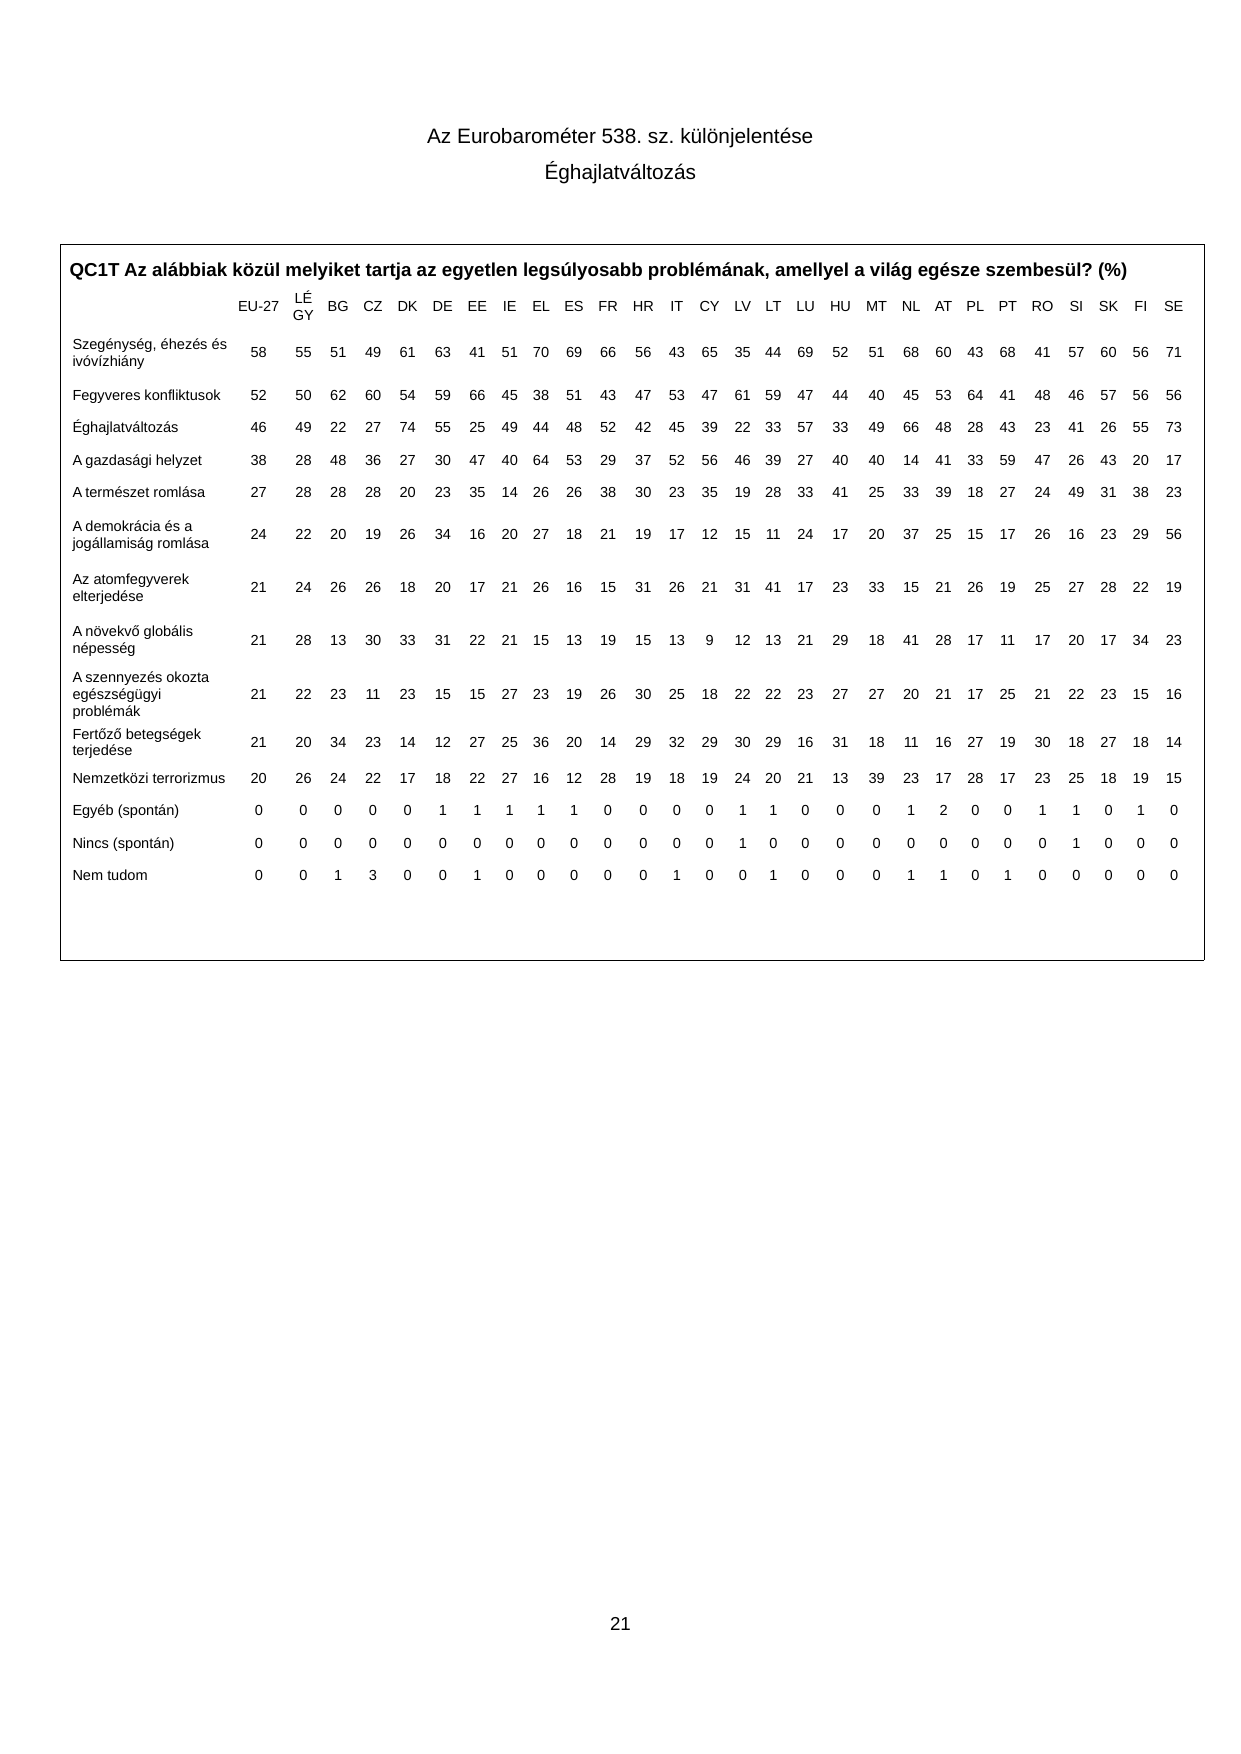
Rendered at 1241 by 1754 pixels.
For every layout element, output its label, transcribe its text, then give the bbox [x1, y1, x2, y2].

table_cell [1024, 891, 1061, 924]
table_cell [1061, 891, 1091, 924]
table_cell 15 [591, 561, 625, 613]
table_cell 0 [425, 859, 460, 891]
table_cell 47 [692, 379, 727, 411]
table_cell 19 [1125, 762, 1156, 794]
table_cell 33 [822, 411, 858, 443]
table_cell 20 [425, 561, 460, 613]
table_cell 0 [557, 827, 591, 859]
table_cell 26 [390, 508, 425, 561]
table_cell 17 [1024, 614, 1061, 666]
table_cell 47 [460, 443, 494, 476]
table_cell 33 [894, 476, 928, 508]
table_cell 1 [1061, 827, 1091, 859]
table_cell 22 [1125, 561, 1156, 613]
table_cell Nemzetközi terrorizmus [69, 762, 231, 794]
table_cell Fertőző betegségek terjedése [69, 723, 231, 762]
table_cell 44 [525, 411, 557, 443]
table_cell 46 [1061, 379, 1091, 411]
table_cell 52 [231, 379, 286, 411]
table_cell 0 [525, 859, 557, 891]
table_cell 1 [494, 794, 525, 827]
table_cell 50 [286, 379, 320, 411]
table_cell 1 [727, 827, 758, 859]
table_cell 21 [494, 614, 525, 666]
table_cell 31 [727, 561, 758, 613]
table_cell 25 [460, 411, 494, 443]
table_cell [460, 891, 494, 924]
table_cell 27 [356, 411, 390, 443]
table_cell [1156, 891, 1191, 924]
table_cell 0 [1125, 827, 1156, 859]
table_cell 20 [894, 666, 928, 722]
table_cell 0 [661, 827, 692, 859]
table_header MT [859, 286, 894, 326]
table_cell 40 [859, 443, 894, 476]
table_header LÉGY [286, 286, 320, 326]
table_cell 18 [557, 508, 591, 561]
table_cell 0 [320, 794, 356, 827]
table_cell 0 [859, 794, 894, 827]
table_cell 69 [557, 326, 591, 378]
table_header EU-27 [231, 286, 286, 326]
table_cell 16 [460, 508, 494, 561]
table_cell 47 [789, 379, 822, 411]
table_cell 54 [390, 379, 425, 411]
table_cell 18 [390, 561, 425, 613]
table_cell 23 [356, 723, 390, 762]
table_cell 27 [789, 443, 822, 476]
table_cell 70 [525, 326, 557, 378]
table_cell 0 [894, 827, 928, 859]
table_cell 23 [894, 762, 928, 794]
table_header HU [822, 286, 858, 326]
table_cell 0 [231, 794, 286, 827]
table_cell 36 [525, 723, 557, 762]
table_cell 31 [625, 561, 661, 613]
table_cell [758, 891, 788, 924]
table_cell 55 [425, 411, 460, 443]
table_cell 1 [1061, 794, 1091, 827]
table_cell 26 [557, 476, 591, 508]
table_cell 38 [1125, 476, 1156, 508]
table_cell 30 [625, 666, 661, 722]
table_cell 17 [1156, 443, 1191, 476]
table_cell 41 [991, 379, 1024, 411]
table_cell 68 [894, 326, 928, 378]
table_cell 33 [758, 411, 788, 443]
table_header ES [557, 286, 591, 326]
table_cell 24 [727, 762, 758, 794]
table_cell 26 [525, 561, 557, 613]
table_cell 40 [859, 379, 894, 411]
table_cell 47 [1024, 443, 1061, 476]
table_cell 14 [1156, 723, 1191, 762]
table_cell 1 [894, 794, 928, 827]
table_cell 43 [591, 379, 625, 411]
table_cell 23 [822, 561, 858, 613]
table_cell 1 [460, 859, 494, 891]
table_cell 23 [1091, 508, 1125, 561]
table_cell 21 [494, 561, 525, 613]
table_cell 48 [557, 411, 591, 443]
table_cell 48 [1024, 379, 1061, 411]
table_cell 20 [286, 723, 320, 762]
table_cell 38 [591, 476, 625, 508]
table_cell 22 [320, 411, 356, 443]
table_cell 19 [625, 508, 661, 561]
table_cell 42 [625, 411, 661, 443]
table_cell 41 [1024, 326, 1061, 378]
table_cell 0 [789, 794, 822, 827]
table_cell [991, 891, 1024, 924]
table_cell 43 [991, 411, 1024, 443]
table_cell 57 [1091, 379, 1125, 411]
table_header SE [1156, 286, 1191, 326]
table_cell 22 [758, 666, 788, 722]
table_cell 19 [557, 666, 591, 722]
table_cell 19 [991, 561, 1024, 613]
table_cell 12 [425, 723, 460, 762]
table_cell 25 [494, 723, 525, 762]
table_cell 28 [320, 476, 356, 508]
table_cell 1 [1125, 794, 1156, 827]
table_cell 27 [231, 476, 286, 508]
table_cell 52 [661, 443, 692, 476]
table_cell 0 [286, 827, 320, 859]
table_cell 28 [591, 762, 625, 794]
table_cell [231, 891, 286, 924]
table_cell 62 [320, 379, 356, 411]
table_cell 17 [928, 762, 959, 794]
table_cell 2 [928, 794, 959, 827]
table_cell 25 [661, 666, 692, 722]
table_cell 20 [231, 762, 286, 794]
table_cell Szegénység, éhezés és ivóvízhiány [69, 326, 231, 378]
table_cell 28 [286, 443, 320, 476]
table_cell 49 [286, 411, 320, 443]
table_cell 0 [1091, 794, 1125, 827]
table_cell 16 [1061, 508, 1091, 561]
table_cell 17 [959, 666, 991, 722]
table_header HR [625, 286, 661, 326]
table_cell 0 [494, 827, 525, 859]
table_cell 0 [591, 794, 625, 827]
table_cell 58 [231, 326, 286, 378]
table_cell 26 [1061, 443, 1091, 476]
table_cell 49 [859, 411, 894, 443]
table_cell 0 [959, 827, 991, 859]
table_cell 34 [320, 723, 356, 762]
table_cell 37 [625, 443, 661, 476]
table_cell 13 [320, 614, 356, 666]
table_cell 1 [557, 794, 591, 827]
table_cell 19 [727, 476, 758, 508]
table_cell [286, 891, 320, 924]
table_cell 0 [1156, 859, 1191, 891]
table_cell 38 [525, 379, 557, 411]
table_cell 21 [789, 762, 822, 794]
table_header DK [390, 286, 425, 326]
table_cell 17 [789, 561, 822, 613]
table_cell 47 [625, 379, 661, 411]
table_cell A demokrácia és a jogállamiság romlása [69, 508, 231, 561]
table_cell 18 [1091, 762, 1125, 794]
table_cell 26 [320, 561, 356, 613]
table_cell 39 [758, 443, 788, 476]
table_cell 0 [1156, 794, 1191, 827]
table_cell 27 [991, 476, 1024, 508]
table_header CZ [356, 286, 390, 326]
table_cell 0 [425, 827, 460, 859]
table_cell 0 [1091, 859, 1125, 891]
table_cell 64 [959, 379, 991, 411]
table_cell 23 [1024, 762, 1061, 794]
table_cell 1 [727, 794, 758, 827]
table_cell 14 [591, 723, 625, 762]
table_cell 74 [390, 411, 425, 443]
table_cell 68 [991, 326, 1024, 378]
table_cell 45 [494, 379, 525, 411]
table_cell 17 [460, 561, 494, 613]
table_cell 21 [928, 666, 959, 722]
table_cell 21 [231, 561, 286, 613]
table_cell 27 [1091, 723, 1125, 762]
table_cell A szennyezés okozta egészségügyi problémák [69, 666, 231, 722]
table_cell 15 [425, 666, 460, 722]
table_cell 15 [525, 614, 557, 666]
table_cell 26 [286, 762, 320, 794]
table_cell 20 [859, 508, 894, 561]
table_cell 15 [894, 561, 928, 613]
table_cell 23 [1024, 411, 1061, 443]
table_cell [859, 891, 894, 924]
table_cell 35 [460, 476, 494, 508]
table_cell 29 [591, 443, 625, 476]
table_cell 22 [727, 666, 758, 722]
table_cell 57 [1061, 326, 1091, 378]
table_cell Egyéb (spontán) [69, 794, 231, 827]
table_cell 0 [525, 827, 557, 859]
table_cell 21 [928, 561, 959, 613]
table_cell Fegyveres konfliktusok [69, 379, 231, 411]
table_cell 0 [822, 794, 858, 827]
table_cell 26 [356, 561, 390, 613]
table_cell 1 [894, 859, 928, 891]
table_cell 60 [1091, 326, 1125, 378]
table_cell 30 [356, 614, 390, 666]
table_cell 11 [356, 666, 390, 722]
table_cell 13 [557, 614, 591, 666]
table_cell 0 [625, 827, 661, 859]
table_cell 41 [460, 326, 494, 378]
table_cell 1 [928, 859, 959, 891]
table_cell 31 [425, 614, 460, 666]
table_cell 0 [1125, 859, 1156, 891]
table_cell 65 [692, 326, 727, 378]
table_cell 30 [1024, 723, 1061, 762]
table_cell 3 [356, 859, 390, 891]
table_cell [356, 891, 390, 924]
table_cell 14 [894, 443, 928, 476]
table_cell 1 [425, 794, 460, 827]
table_header SI [1061, 286, 1091, 326]
table_cell 27 [494, 666, 525, 722]
table_cell 23 [525, 666, 557, 722]
table_cell 21 [231, 666, 286, 722]
table_cell 39 [859, 762, 894, 794]
table_cell 26 [1091, 411, 1125, 443]
table_cell 0 [991, 794, 1024, 827]
table_cell 0 [789, 827, 822, 859]
table_cell 1 [991, 859, 1024, 891]
table_cell 0 [320, 827, 356, 859]
table_cell 23 [1156, 476, 1191, 508]
table_cell 15 [959, 508, 991, 561]
table_cell 60 [928, 326, 959, 378]
table_header IE [494, 286, 525, 326]
table_cell 20 [494, 508, 525, 561]
table_cell A gazdasági helyzet [69, 443, 231, 476]
table_cell 52 [591, 411, 625, 443]
table_cell 24 [320, 762, 356, 794]
table_cell 20 [390, 476, 425, 508]
table_cell 17 [991, 508, 1024, 561]
table_cell 34 [1125, 614, 1156, 666]
table_cell 31 [1091, 476, 1125, 508]
table_cell 69 [789, 326, 822, 378]
table_cell 1 [525, 794, 557, 827]
table_cell 18 [692, 666, 727, 722]
table_cell 41 [822, 476, 858, 508]
table_cell 21 [692, 561, 727, 613]
table_cell 0 [625, 859, 661, 891]
table_cell 56 [1156, 379, 1191, 411]
table_cell 19 [692, 762, 727, 794]
table_cell 32 [661, 723, 692, 762]
table_cell 45 [661, 411, 692, 443]
table_header BG [320, 286, 356, 326]
table_cell 0 [356, 794, 390, 827]
table_cell 39 [692, 411, 727, 443]
table_cell 41 [758, 561, 788, 613]
table_cell 20 [1125, 443, 1156, 476]
table_cell Éghajlatváltozás [69, 411, 231, 443]
table_cell 25 [1024, 561, 1061, 613]
table_cell 28 [959, 762, 991, 794]
table_cell 52 [822, 326, 858, 378]
table_cell 23 [425, 476, 460, 508]
table_cell 40 [494, 443, 525, 476]
table_cell 66 [894, 411, 928, 443]
table_header LV [727, 286, 758, 326]
table_cell 25 [1061, 762, 1091, 794]
table_cell 16 [557, 561, 591, 613]
table_cell 29 [758, 723, 788, 762]
table_header EE [460, 286, 494, 326]
text QC1T Az alábbiak közül melyiket tartja az egyetlen legsúlyosabb problémának, amellyel a világ egésze szembesül? (%) [69, 259, 1195, 281]
table_cell 23 [789, 666, 822, 722]
table_cell 0 [591, 827, 625, 859]
table_cell 18 [859, 723, 894, 762]
table_cell 20 [758, 762, 788, 794]
table_cell 28 [1091, 561, 1125, 613]
table_cell 18 [661, 762, 692, 794]
table_header PL [959, 286, 991, 326]
table_cell 27 [822, 666, 858, 722]
table_cell 53 [557, 443, 591, 476]
table_cell 51 [320, 326, 356, 378]
table_cell 15 [727, 508, 758, 561]
table_cell 1 [460, 794, 494, 827]
table_cell 0 [390, 859, 425, 891]
table_cell 33 [390, 614, 425, 666]
table_cell 0 [286, 794, 320, 827]
table_cell 1 [1024, 794, 1061, 827]
table_cell 55 [1125, 411, 1156, 443]
table_cell 66 [460, 379, 494, 411]
table_cell 26 [525, 476, 557, 508]
table_cell 20 [557, 723, 591, 762]
table_cell 15 [1125, 666, 1156, 722]
table_cell 49 [1061, 476, 1091, 508]
table_cell 49 [494, 411, 525, 443]
table_cell 0 [789, 859, 822, 891]
table_cell [69, 891, 231, 924]
table_cell 1 [758, 859, 788, 891]
table_cell 0 [591, 859, 625, 891]
table_cell 22 [286, 508, 320, 561]
table_header DE [425, 286, 460, 326]
table_cell 30 [425, 443, 460, 476]
table_cell 26 [661, 561, 692, 613]
table_cell 63 [425, 326, 460, 378]
table_cell 59 [758, 379, 788, 411]
table_cell 17 [1091, 614, 1125, 666]
table_cell [661, 891, 692, 924]
table_cell 19 [356, 508, 390, 561]
table_cell 0 [286, 859, 320, 891]
table_cell 23 [390, 666, 425, 722]
table_header CY [692, 286, 727, 326]
table_header SK [1091, 286, 1125, 326]
table_cell 0 [661, 794, 692, 827]
table_cell 36 [356, 443, 390, 476]
table_cell 51 [494, 326, 525, 378]
table_cell 1 [661, 859, 692, 891]
table_cell 16 [1156, 666, 1191, 722]
table_cell 27 [390, 443, 425, 476]
table_cell 19 [1156, 561, 1191, 613]
table_cell [320, 891, 356, 924]
table_cell [591, 891, 625, 924]
table_cell 55 [286, 326, 320, 378]
table_cell 23 [661, 476, 692, 508]
table_cell 0 [460, 827, 494, 859]
table_cell 16 [928, 723, 959, 762]
table_cell 27 [525, 508, 557, 561]
table_cell 0 [231, 859, 286, 891]
table_cell 23 [1091, 666, 1125, 722]
table_cell 38 [231, 443, 286, 476]
table_cell 17 [991, 762, 1024, 794]
table_cell 12 [727, 614, 758, 666]
table_cell 56 [1125, 326, 1156, 378]
table_cell Nem tudom [69, 859, 231, 891]
table_cell 44 [822, 379, 858, 411]
table_cell 25 [928, 508, 959, 561]
table_cell 35 [727, 326, 758, 378]
table_cell 48 [928, 411, 959, 443]
table_cell 27 [494, 762, 525, 794]
table_cell 18 [959, 476, 991, 508]
table_cell 56 [625, 326, 661, 378]
table_cell 0 [727, 859, 758, 891]
table_cell 29 [1125, 508, 1156, 561]
table_cell A növekvő globális népesség [69, 614, 231, 666]
table_cell [494, 891, 525, 924]
table_cell 17 [822, 508, 858, 561]
table_cell 56 [692, 443, 727, 476]
table_cell 37 [894, 508, 928, 561]
table_cell 12 [692, 508, 727, 561]
table_cell 17 [390, 762, 425, 794]
table_cell 56 [1125, 379, 1156, 411]
table_cell 64 [525, 443, 557, 476]
table_cell 41 [928, 443, 959, 476]
table_cell 24 [286, 561, 320, 613]
table_cell 34 [425, 508, 460, 561]
table_cell 1 [758, 794, 788, 827]
table_cell 0 [1091, 827, 1125, 859]
table_cell 46 [727, 443, 758, 476]
table_cell 24 [1024, 476, 1061, 508]
table_cell 0 [692, 859, 727, 891]
table_cell 22 [286, 666, 320, 722]
table_cell 0 [1061, 859, 1091, 891]
table_cell 45 [894, 379, 928, 411]
table_cell 44 [758, 326, 788, 378]
table_cell [789, 891, 822, 924]
table_cell 20 [1061, 614, 1091, 666]
table_cell 0 [1024, 859, 1061, 891]
table_cell 13 [661, 614, 692, 666]
table_cell 19 [625, 762, 661, 794]
table_cell 0 [692, 794, 727, 827]
table_cell 60 [356, 379, 390, 411]
table_cell 0 [928, 827, 959, 859]
table_cell 1 [320, 859, 356, 891]
table_cell 24 [231, 508, 286, 561]
table_cell 0 [1024, 827, 1061, 859]
table_cell 0 [822, 827, 858, 859]
table_cell 53 [661, 379, 692, 411]
table_cell 26 [591, 666, 625, 722]
table_cell A természet romlása [69, 476, 231, 508]
table_header LU [789, 286, 822, 326]
table_cell 59 [425, 379, 460, 411]
table_cell 26 [959, 561, 991, 613]
table_cell 27 [1061, 561, 1091, 613]
table_cell 28 [286, 476, 320, 508]
table_cell 0 [959, 794, 991, 827]
table_cell 28 [928, 614, 959, 666]
table_cell 14 [494, 476, 525, 508]
table_cell 0 [231, 827, 286, 859]
table_cell 16 [789, 723, 822, 762]
table_cell 24 [789, 508, 822, 561]
table_cell 33 [959, 443, 991, 476]
table_cell 21 [591, 508, 625, 561]
table_cell 25 [859, 476, 894, 508]
table_cell [425, 891, 460, 924]
table_cell 61 [727, 379, 758, 411]
table_cell 15 [1156, 762, 1191, 794]
table_cell 51 [557, 379, 591, 411]
table_cell 21 [1024, 666, 1061, 722]
table_cell 0 [390, 794, 425, 827]
table_cell 22 [1061, 666, 1091, 722]
table_cell 0 [959, 859, 991, 891]
table_cell 71 [1156, 326, 1191, 378]
table_cell 0 [390, 827, 425, 859]
table_cell 17 [959, 614, 991, 666]
table_cell [959, 891, 991, 924]
table_cell [625, 891, 661, 924]
table_cell [525, 891, 557, 924]
table_cell [1091, 891, 1125, 924]
table_cell 29 [822, 614, 858, 666]
table_cell 27 [859, 666, 894, 722]
table_cell [557, 891, 591, 924]
table_cell 40 [822, 443, 858, 476]
table_cell 21 [231, 614, 286, 666]
table_cell [822, 891, 858, 924]
table_cell 26 [1024, 508, 1061, 561]
table_cell 11 [991, 614, 1024, 666]
table_cell 28 [758, 476, 788, 508]
table_cell 0 [822, 859, 858, 891]
table_cell 15 [625, 614, 661, 666]
table_cell 0 [557, 859, 591, 891]
table_header FR [591, 286, 625, 326]
table_header [69, 286, 231, 326]
table_cell 17 [661, 508, 692, 561]
table_cell 53 [928, 379, 959, 411]
table_header AT [928, 286, 959, 326]
table_cell 13 [758, 614, 788, 666]
table_cell 43 [1091, 443, 1125, 476]
table_cell 19 [991, 723, 1024, 762]
table_cell 41 [894, 614, 928, 666]
table_cell 28 [356, 476, 390, 508]
table_cell 48 [320, 443, 356, 476]
table_cell 61 [390, 326, 425, 378]
table_cell 22 [460, 762, 494, 794]
table_cell 29 [692, 723, 727, 762]
table_cell [727, 891, 758, 924]
table_cell [894, 891, 928, 924]
table_cell 49 [356, 326, 390, 378]
table_cell 11 [758, 508, 788, 561]
table_cell [390, 891, 425, 924]
table_cell 18 [859, 614, 894, 666]
table_cell 56 [1156, 508, 1191, 561]
table_cell 19 [591, 614, 625, 666]
table_cell 14 [390, 723, 425, 762]
table_cell Az atomfegyverek elterjedése [69, 561, 231, 613]
table_cell 18 [1061, 723, 1091, 762]
table_cell 59 [991, 443, 1024, 476]
table_cell 22 [356, 762, 390, 794]
table_cell 73 [1156, 411, 1191, 443]
table_cell 66 [591, 326, 625, 378]
table_cell 28 [286, 614, 320, 666]
table_cell 0 [625, 794, 661, 827]
table_cell 15 [460, 666, 494, 722]
table_cell 28 [959, 411, 991, 443]
table_cell 18 [1125, 723, 1156, 762]
table_cell 23 [320, 666, 356, 722]
table_cell 0 [1156, 827, 1191, 859]
table_cell 0 [356, 827, 390, 859]
table_header NL [894, 286, 928, 326]
table_cell 31 [822, 723, 858, 762]
table_cell 16 [525, 762, 557, 794]
table_header IT [661, 286, 692, 326]
table_cell 25 [991, 666, 1024, 722]
table_cell 27 [959, 723, 991, 762]
table_cell 21 [231, 723, 286, 762]
table_cell 23 [1156, 614, 1191, 666]
table_cell 20 [320, 508, 356, 561]
table_cell 30 [727, 723, 758, 762]
table_cell 33 [859, 561, 894, 613]
table_cell 43 [959, 326, 991, 378]
table_cell 0 [692, 827, 727, 859]
table_cell 51 [859, 326, 894, 378]
table_cell 27 [460, 723, 494, 762]
table_cell 33 [789, 476, 822, 508]
table_cell 30 [625, 476, 661, 508]
table_header LT [758, 286, 788, 326]
table_header EL [525, 286, 557, 326]
table_cell 0 [859, 859, 894, 891]
table_cell 35 [692, 476, 727, 508]
table_cell 57 [789, 411, 822, 443]
table_cell 13 [822, 762, 858, 794]
table_cell 0 [991, 827, 1024, 859]
table_cell 21 [789, 614, 822, 666]
table_header PT [991, 286, 1024, 326]
table_cell 43 [661, 326, 692, 378]
table_cell 41 [1061, 411, 1091, 443]
table_cell [692, 891, 727, 924]
table_cell 18 [425, 762, 460, 794]
table_cell 0 [758, 827, 788, 859]
table_cell [1125, 891, 1156, 924]
table_cell 9 [692, 614, 727, 666]
table_cell 0 [494, 859, 525, 891]
table_cell 22 [460, 614, 494, 666]
table_cell 12 [557, 762, 591, 794]
table_cell 46 [231, 411, 286, 443]
table_cell 22 [727, 411, 758, 443]
table_cell Nincs (spontán) [69, 827, 231, 859]
table_header FI [1125, 286, 1156, 326]
table_cell 39 [928, 476, 959, 508]
table_cell 29 [625, 723, 661, 762]
table_cell 0 [859, 827, 894, 859]
table_cell 11 [894, 723, 928, 762]
table_header RO [1024, 286, 1061, 326]
table_cell [928, 891, 959, 924]
